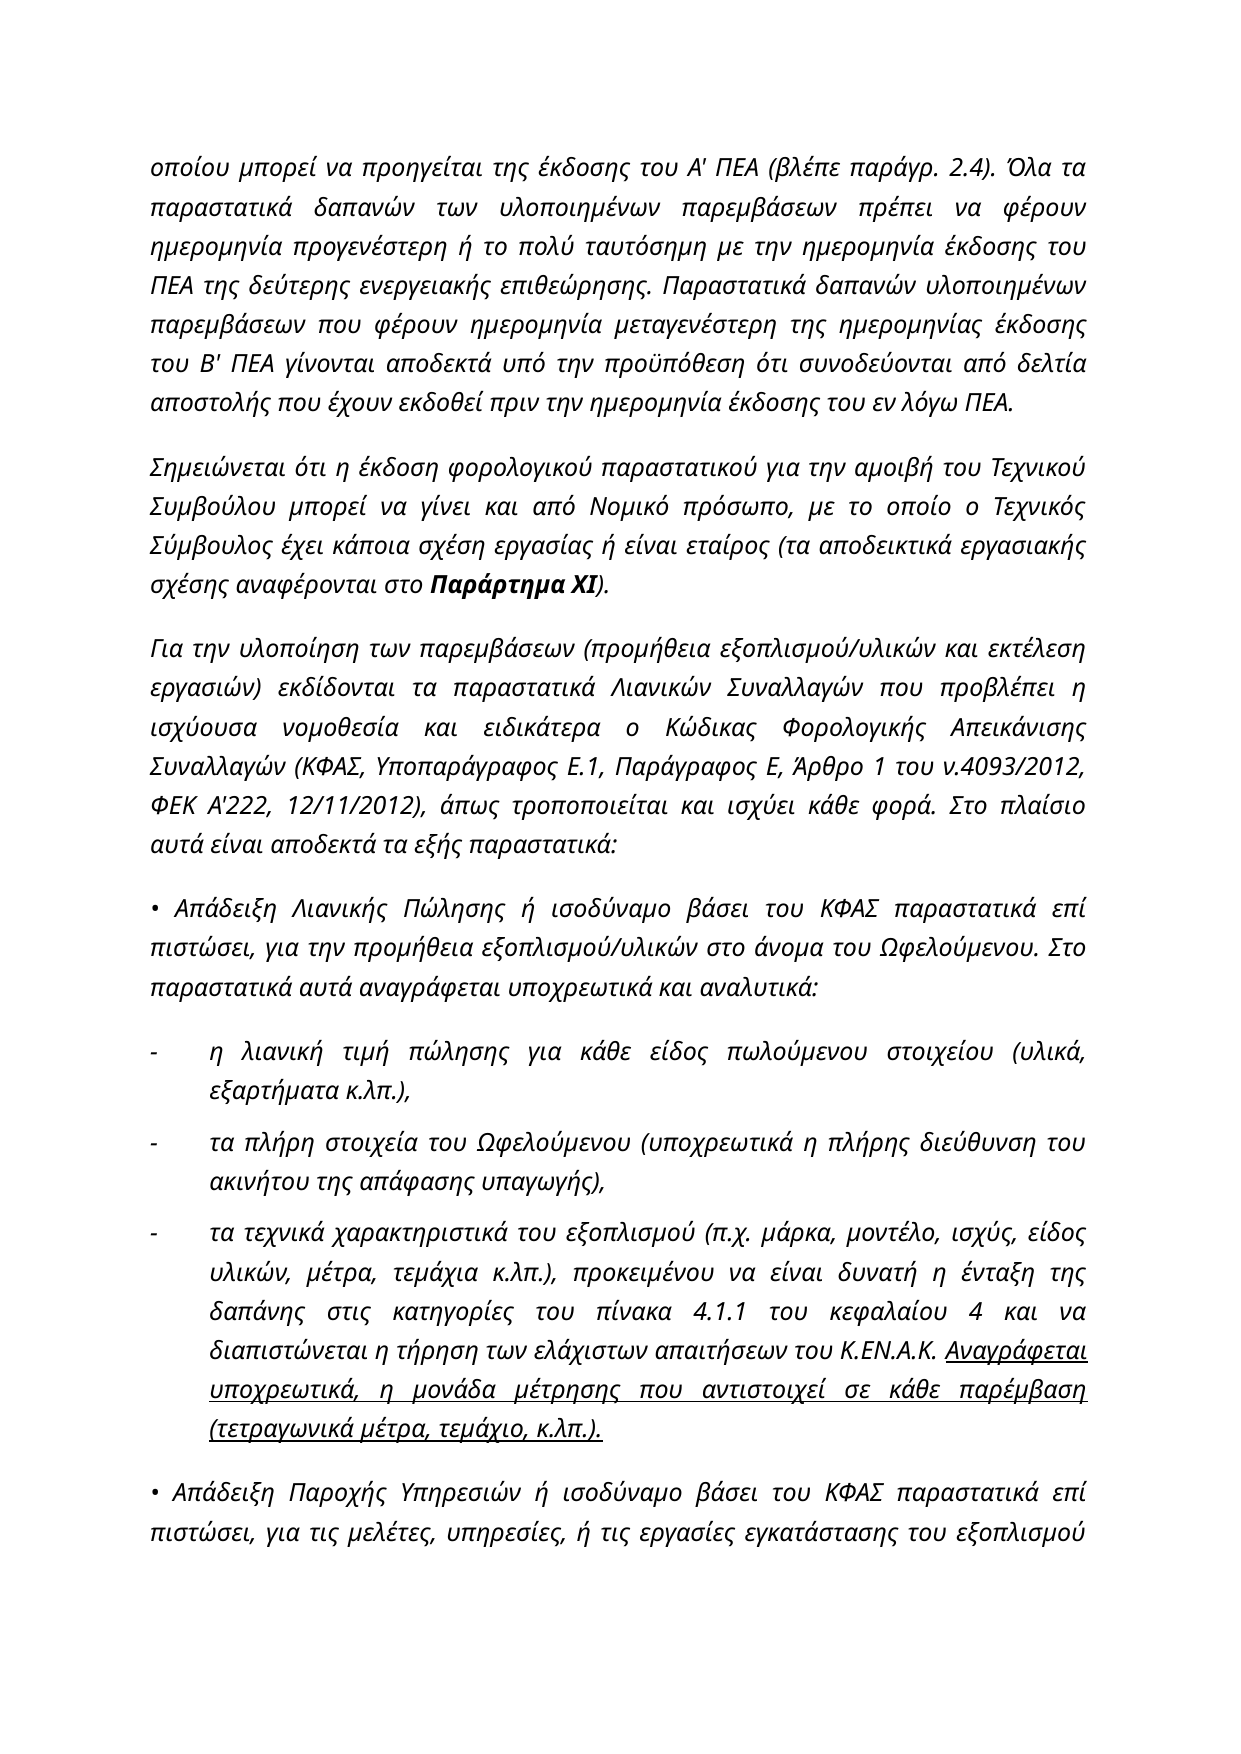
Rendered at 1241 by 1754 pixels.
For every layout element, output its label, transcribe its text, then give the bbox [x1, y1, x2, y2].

text Για την υλοποίηση των παρεμβάσεων (προμήθεια εξοπλισμού/υλικών και εκτέλεση εργασιών) εκδίδονται τα παραστατικά Λιανικών Συναλλαγών που προβλέπει η ισχύουσα νομοθεσία και ειδικάτερα ο Κώδικας Φορολογικής Απεικάνισης Συναλλαγών (ΚΦΑΣ, Υποπαράγραφος E.1, Παράγραφος Ε, Άρθρο 1 του ν.4093/2012, ΦΕΚ Α'222, 12/11/2012), άπως τροποποιείται και ισχύει κάθε φορά. Στο πλαίσιο αυτά είναι αποδεκτά τα εξής παραστατικά: [150, 631, 1090, 861]
list - η λιανική τιμή πώλησης για κάθε είδος πωλούμενου στοιχείου (υλικά, εξαρτήματα κ.λπ.), [150, 1033, 1090, 1107]
text Σημειώνεται ότι η έκδοση φορολογικού παραστατικού για την αμοιβή του Τεχνικού Συμβούλου μπορεί να γίνει και από Νομικό πρόσωπο, με το οποίο ο Τεχνικός Σύμβουλος έχει κάποια σχέση εργασίας ή είναι εταίρος (τα αποδεικτικά εργασιακής σχέσης αναφέρονται στο Παράρτημα XI). [150, 449, 1090, 601]
text • Απάδειξη Λιανικής Πώλησης ή ισοδύναμο βάσει του ΚΦΑΣ παραστατικά επί πιστώσει, για την προμήθεια εξοπλισμού/υλικών στο άνομα του Ωφελούμενου. Στο παραστατικά αυτά αναγράφεται υποχρεωτικά και αναλυτικά: [150, 891, 1090, 1003]
text • Απάδειξη Παροχής Υπηρεσιών ή ισοδύναμο βάσει του ΚΦΑΣ παραστατικά επί πιστώσει, για τις μελέτες, υπηρεσίες, ή τις εργασίες εγκατάστασης του εξοπλισμού [150, 1475, 1090, 1548]
list - τα τεχνικά χαρακτηριστικά του εξοπλισμού (π.χ. μάρκα, μοντέλο, ισχύς, είδος υλικών, μέτρα, τεμάχια κ.λπ.), προκειμένου να είναι δυνατή η ένταξη της δαπάνης στις κατηγορίες του πίνακα 4.1.1 του κεφαλαίου 4 και να διαπιστώνεται η τήρηση των ελάχιστων απαιτήσεων του Κ.ΕΝ.Α.Κ. Αναγράφεται υποχρεωτικά, η μονάδα μέτρησης που αντιστοιχεί σε κάθε παρέμβαση (τετραγωνικά μέτρα, τεμάχιο, κ.λπ.). [150, 1215, 1090, 1445]
list - τα πλήρη στοιχεία του Ωφελούμενου (υποχρεωτικά η πλήρης διεύθυνση του ακινήτου της απάφασης υπαγωγής), [150, 1124, 1090, 1197]
text οποίου μπορεί να προηγείται της έκδοσης του Α' ΠΕΑ (βλέπε παράγρ. 2.4). Όλα τα παραστατικά δαπανών των υλοποιημένων παρεμβάσεων πρέπει να φέρουν ημερομηνία προγενέστερη ή το πολύ ταυτόσημη με την ημερομηνία έκδοσης του ΠΕΑ της δεύτερης ενεργειακής επιθεώρησης. Παραστατικά δαπανών υλοποιημένων παρεμβάσεων που φέρουν ημερομηνία μεταγενέστερη της ημερομηνίας έκδοσης του Β' ΠΕΑ γίνονται αποδεκτά υπό την προϋπόθεση ότι συνοδεύονται από δελτία αποστολής που έχουν εκδοθεί πριν την ημερομηνία έκδοσης του εν λόγω ΠΕΑ. [150, 150, 1090, 419]
